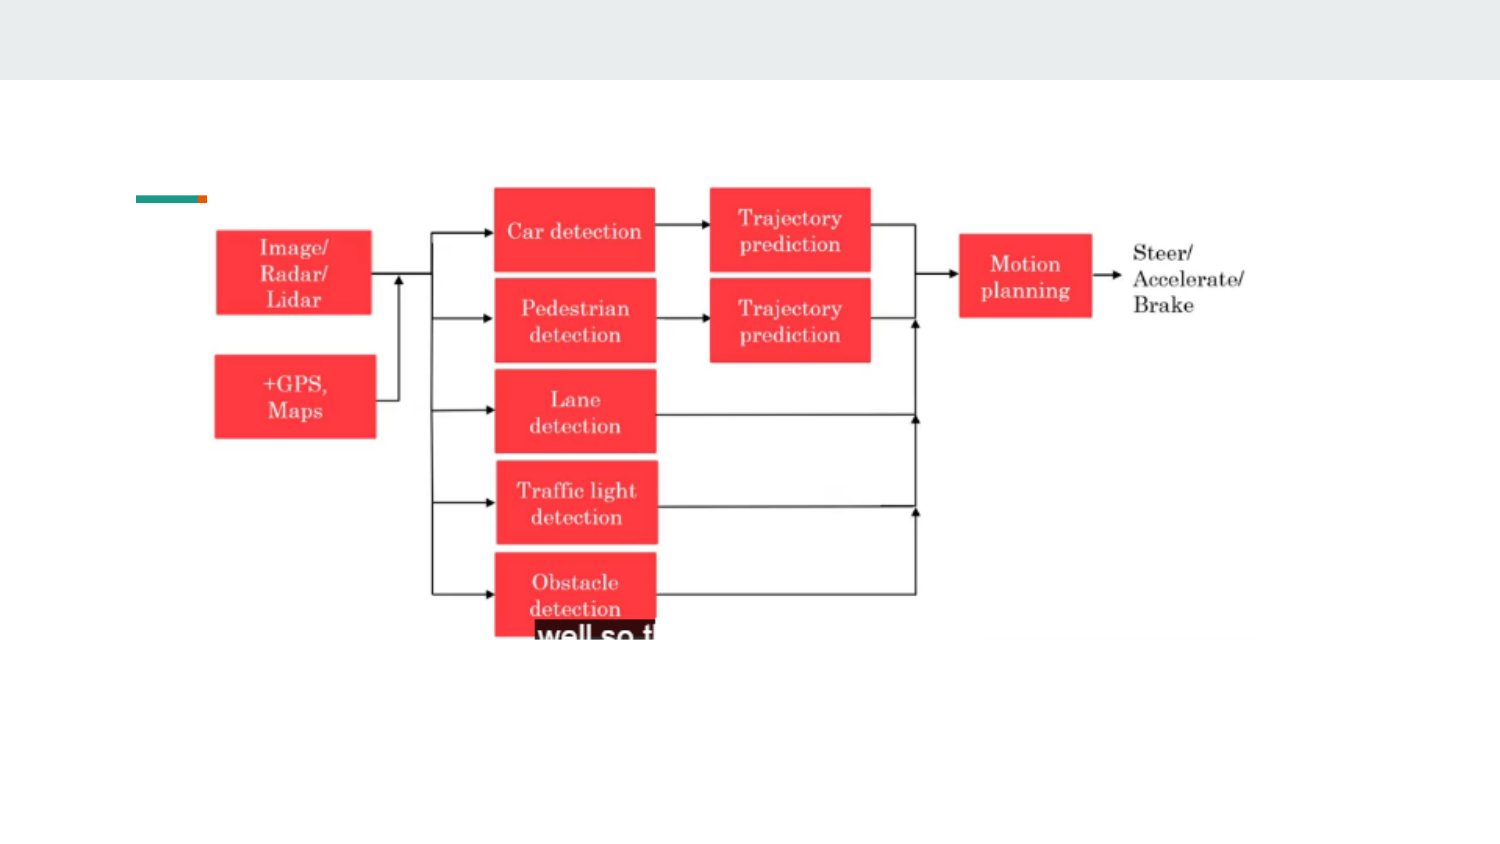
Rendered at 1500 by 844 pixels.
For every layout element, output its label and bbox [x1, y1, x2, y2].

picture [207, 178, 1293, 665]
